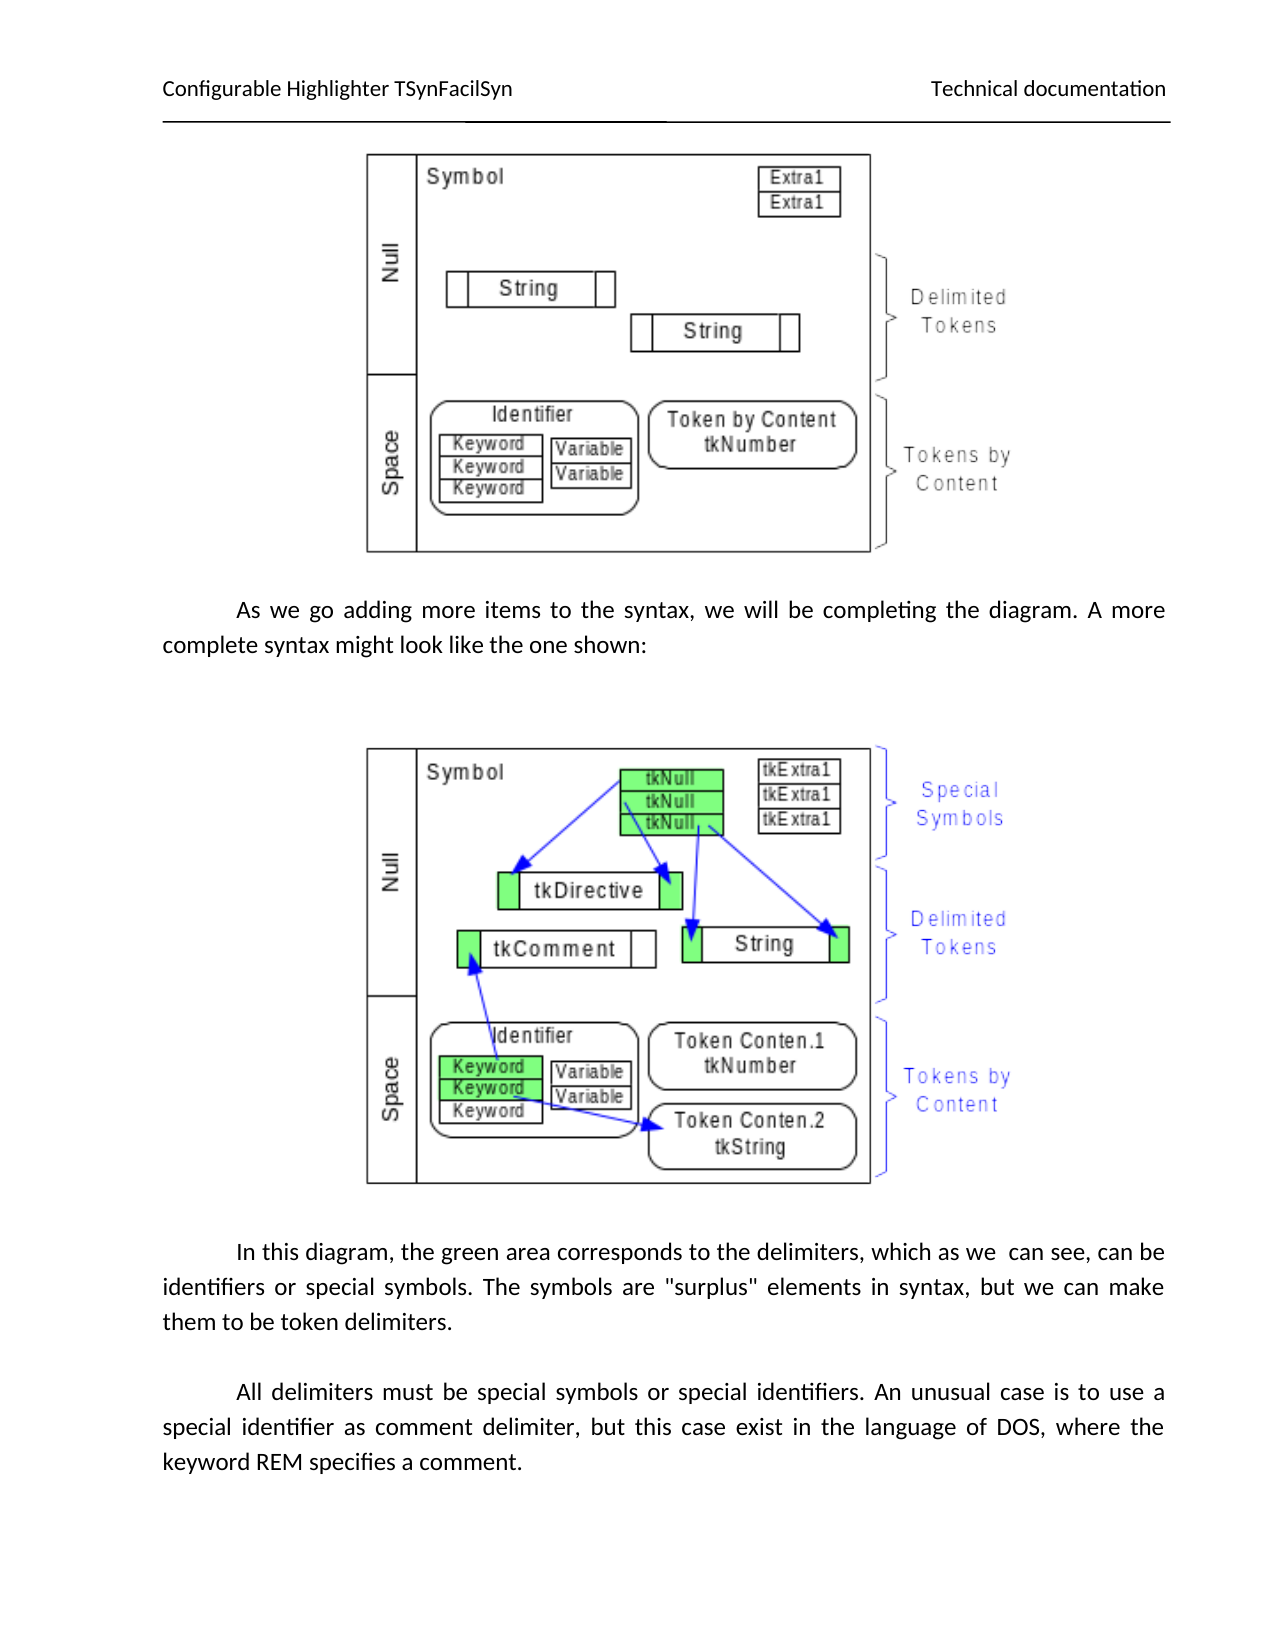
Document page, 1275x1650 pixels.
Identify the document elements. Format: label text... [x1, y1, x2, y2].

text As we go adding more items to the syntax, we will be completing the diagram. A more complete syntax might look like the one shown: [162, 594, 1167, 659]
text In this diagram, the green area corresponds to the delimiters, which as we can see, can be identifiers or special symbols. The symbols are "surplus" elements in syntax, but we can make them to be token delimiters. [162, 1236, 1167, 1336]
text All delimiters must be special symbols or special identifiers. An unusual case is to use a special identifier as comment delimiter, but this case exist in the language of DOS, where the keyword REM specifies a comment. [162, 1376, 1167, 1476]
